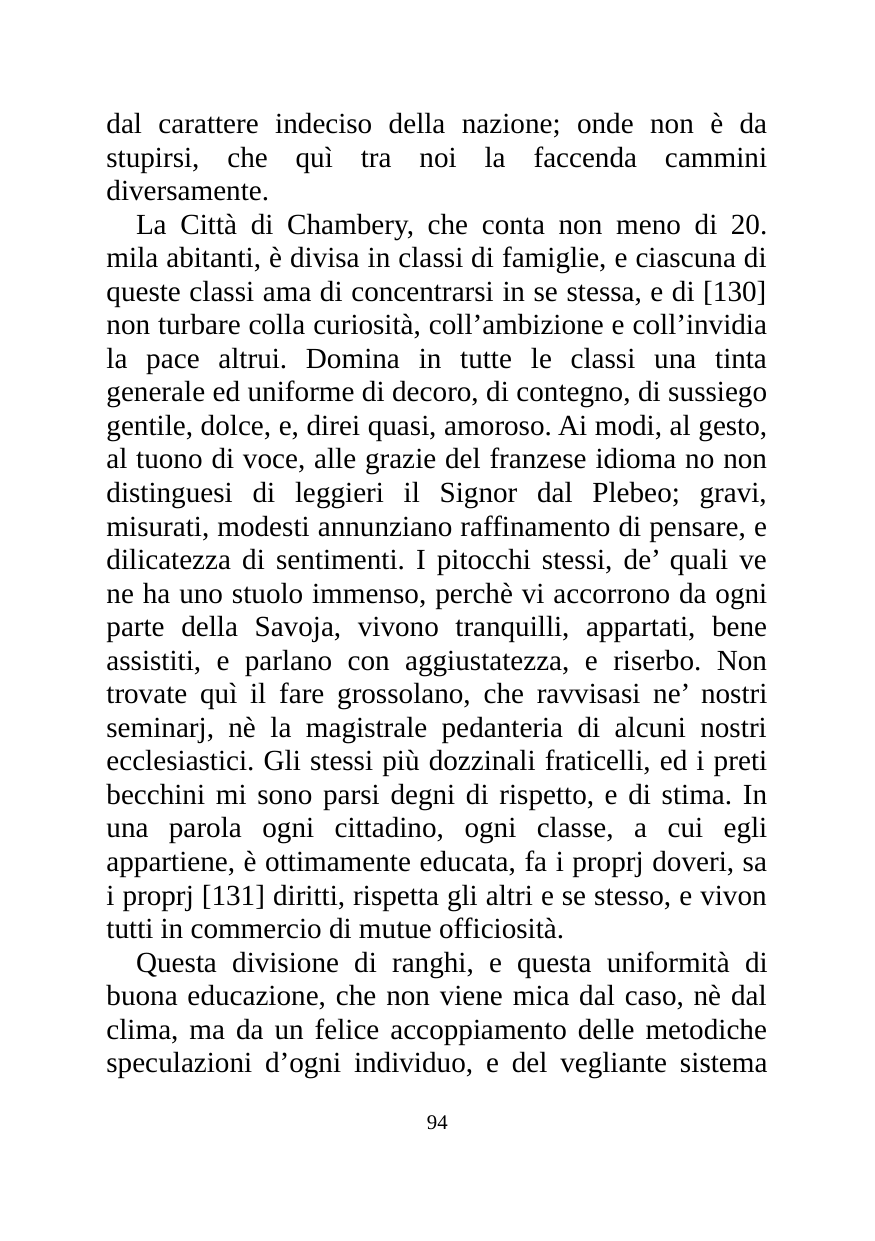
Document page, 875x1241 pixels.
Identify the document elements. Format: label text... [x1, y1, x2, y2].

text La Città di Chambery, che conta non meno di 20. mila abitanti, è divisa in classi di famiglie, e ciascuna di queste classi ama di concentrarsi in se stessa, e di [130] non turbare colla curiosità, coll’ambizione e coll’invidia la pace altrui. Domina in tutte le classi una tinta generale ed uniforme di decoro, di contegno, di sussiego gentile, dolce, e, direi quasi, amoroso. Ai modi, al gesto, al tuono di voce, alle grazie del franzese idioma no non distinguesi di leggieri il Signor dal Plebeo; gravi, misurati, modesti annunziano raffinamento di pensare, e dilicatezza di sentimenti. I pitocchi stessi, de’ quali ve ne ha uno stuolo immenso, perchè vi accorrono da ogni parte della Savoja, vivono tranquilli, appartati, bene assistiti, e parlano con aggiustatezza, e riserbo. Non trovate quì il fare grossolano, che ravvisasi ne’ nostri seminarj, nè la magistrale pedanteria di alcuni nostri ecclesiastici. Gli stessi più dozzinali fraticelli, ed i preti becchini mi sono parsi degni di rispetto, e di stima. In una parola ogni cittadino, ogni classe, a cui egli appartiene, è ottimamente educata, fa i proprj doveri, sa i proprj [131] diritti, rispetta gli altri e se stesso, e vivon tutti in commercio di mutue officiosità. [106, 207, 768, 945]
text dal carattere indeciso della nazione; onde non è da stupirsi, che quì tra noi la faccenda cammini diversamente. [106, 106, 768, 207]
text Questa divisione di ranghi, e questa uniformità di buona educazione, che non viene mica dal caso, nè dal clima, ma da un felice accoppiamento delle metodiche speculazioni d’ogni individuo, e del vegliante sistema [106, 945, 768, 1079]
